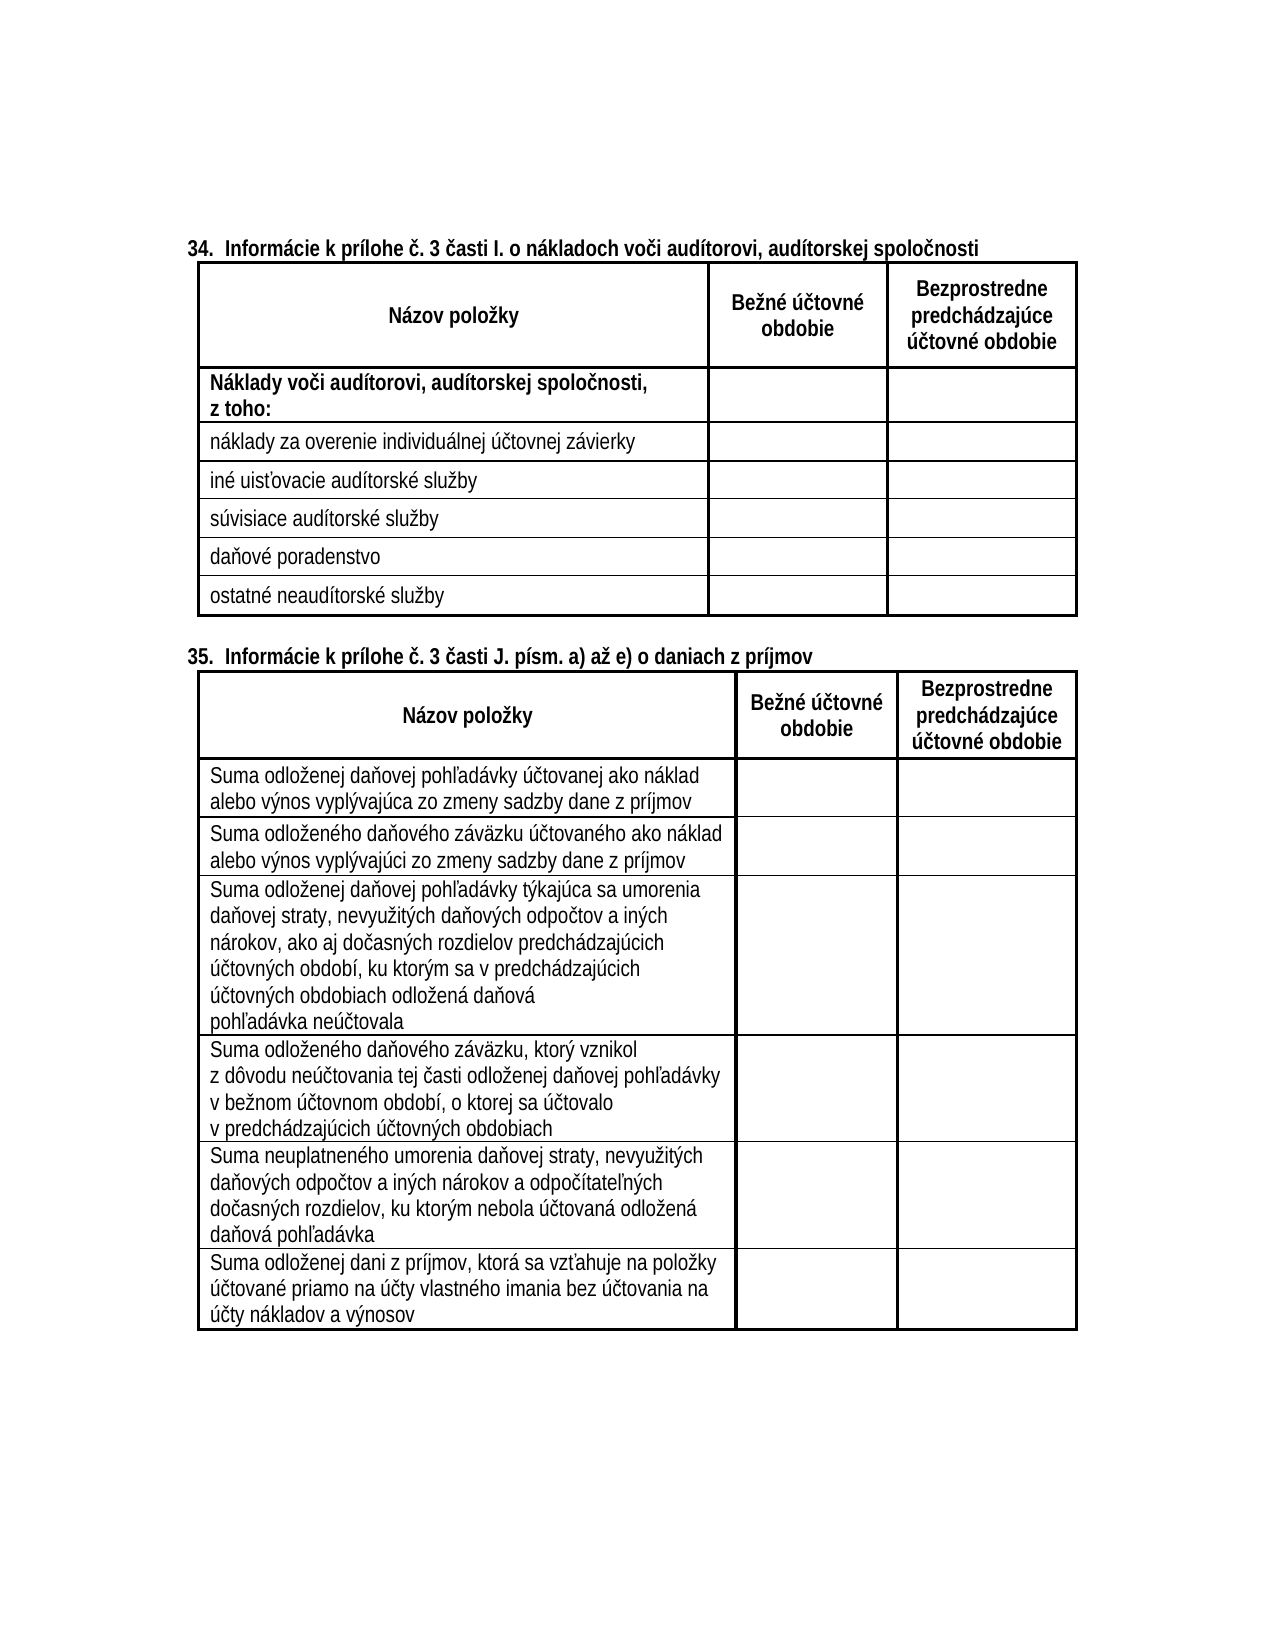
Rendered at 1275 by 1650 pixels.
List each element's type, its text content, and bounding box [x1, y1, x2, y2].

table_cell Suma odloženej daňovej pohľadávky týkajúca sa umorenia daňovej straty, nevyužitých daňových odpočtov a iných nárokov, ako aj dočasných rozdielov predchádzajúcich účtovných období, ku ktorým sa v predchádzajúcich účtovných obdobiach odložená daňová pohľadávka neúčtovala [200, 876, 734, 1034]
table_cell [710, 538, 886, 575]
table_cell [889, 369, 1075, 421]
table_cell Suma odloženej dani z príjmov, ktorá sa vzťahuje na položky účtované priamo na účty vlastného imania bez účtovania na účty nákladov a výnosov [200, 1249, 734, 1328]
table_cell [899, 1249, 1075, 1328]
table_cell [899, 760, 1075, 816]
table_header Názov položky [200, 673, 734, 757]
table_cell náklady za overenie individuálnej účtovnej závierky [200, 423, 707, 460]
table_cell [899, 876, 1075, 1034]
table_cell súvisiace audítorské služby [200, 499, 707, 537]
table_header Bežné účtovné obdobie [738, 673, 896, 757]
table_header Bezprostredne predchádzajúce účtovné obdobie [899, 673, 1075, 757]
table_cell Náklady voči audítorovi, audítorskej spoločnosti, z toho: [200, 369, 707, 421]
table_cell [889, 538, 1075, 575]
table_cell [738, 1249, 896, 1328]
table_cell [710, 576, 886, 614]
table_cell Suma odloženého daňového záväzku účtovaného ako náklad alebo výnos vyplývajúci zo zmeny sadzby dane z príjmov [200, 818, 734, 875]
table_cell Suma odloženého daňového záväzku, ktorý vznikol z dôvodu neúčtovania tej časti odloženej daňovej pohľadávky v bežnom účtovnom období, o ktorej sa účtovalo v predchádzajúcich účtovných obdobiach [200, 1036, 734, 1141]
table_cell Suma neuplatneného umorenia daňovej straty, nevyužitých daňových odpočtov a iných nárokov a odpočítateľných dočasných rozdielov, ku ktorým nebola účtovaná odložená daňová pohľadávka [200, 1142, 734, 1248]
table_cell [899, 1036, 1075, 1141]
table_cell [738, 1036, 896, 1141]
table_cell [710, 423, 886, 460]
table_cell [710, 369, 886, 421]
table_cell [710, 462, 886, 498]
table_header Bezprostredne predchádzajúce účtovné obdobie [889, 264, 1075, 366]
table_cell [738, 876, 896, 1034]
table_cell [738, 760, 896, 816]
table_cell [889, 423, 1075, 460]
table_cell [899, 1142, 1075, 1248]
table_cell Suma odloženej daňovej pohľadávky účtovanej ako náklad alebo výnos vyplývajúca zo zmeny sadzby dane z príjmov [200, 760, 734, 816]
table_cell [738, 1142, 896, 1248]
table_cell [889, 499, 1075, 537]
table_cell [710, 499, 886, 537]
table_header Názov položky [200, 264, 707, 366]
table_cell [889, 576, 1075, 614]
table_header Bežné účtovné obdobie [710, 264, 886, 366]
text 34. Informácie k prílohe č. 3 časti I. o nákladoch voči audítorovi, audítorskej spoločnosti [187, 234, 1087, 261]
text 35. Informácie k prílohe č. 3 časti J. písm. a) až e) o daniach z príjmov [187, 643, 1087, 669]
table_cell ostatné neaudítorské služby [200, 576, 707, 614]
table_cell [889, 462, 1075, 498]
table_cell daňové poradenstvo [200, 538, 707, 575]
table_cell iné uisťovacie audítorské služby [200, 462, 707, 498]
table_cell [899, 817, 1075, 875]
table_cell [738, 817, 896, 875]
